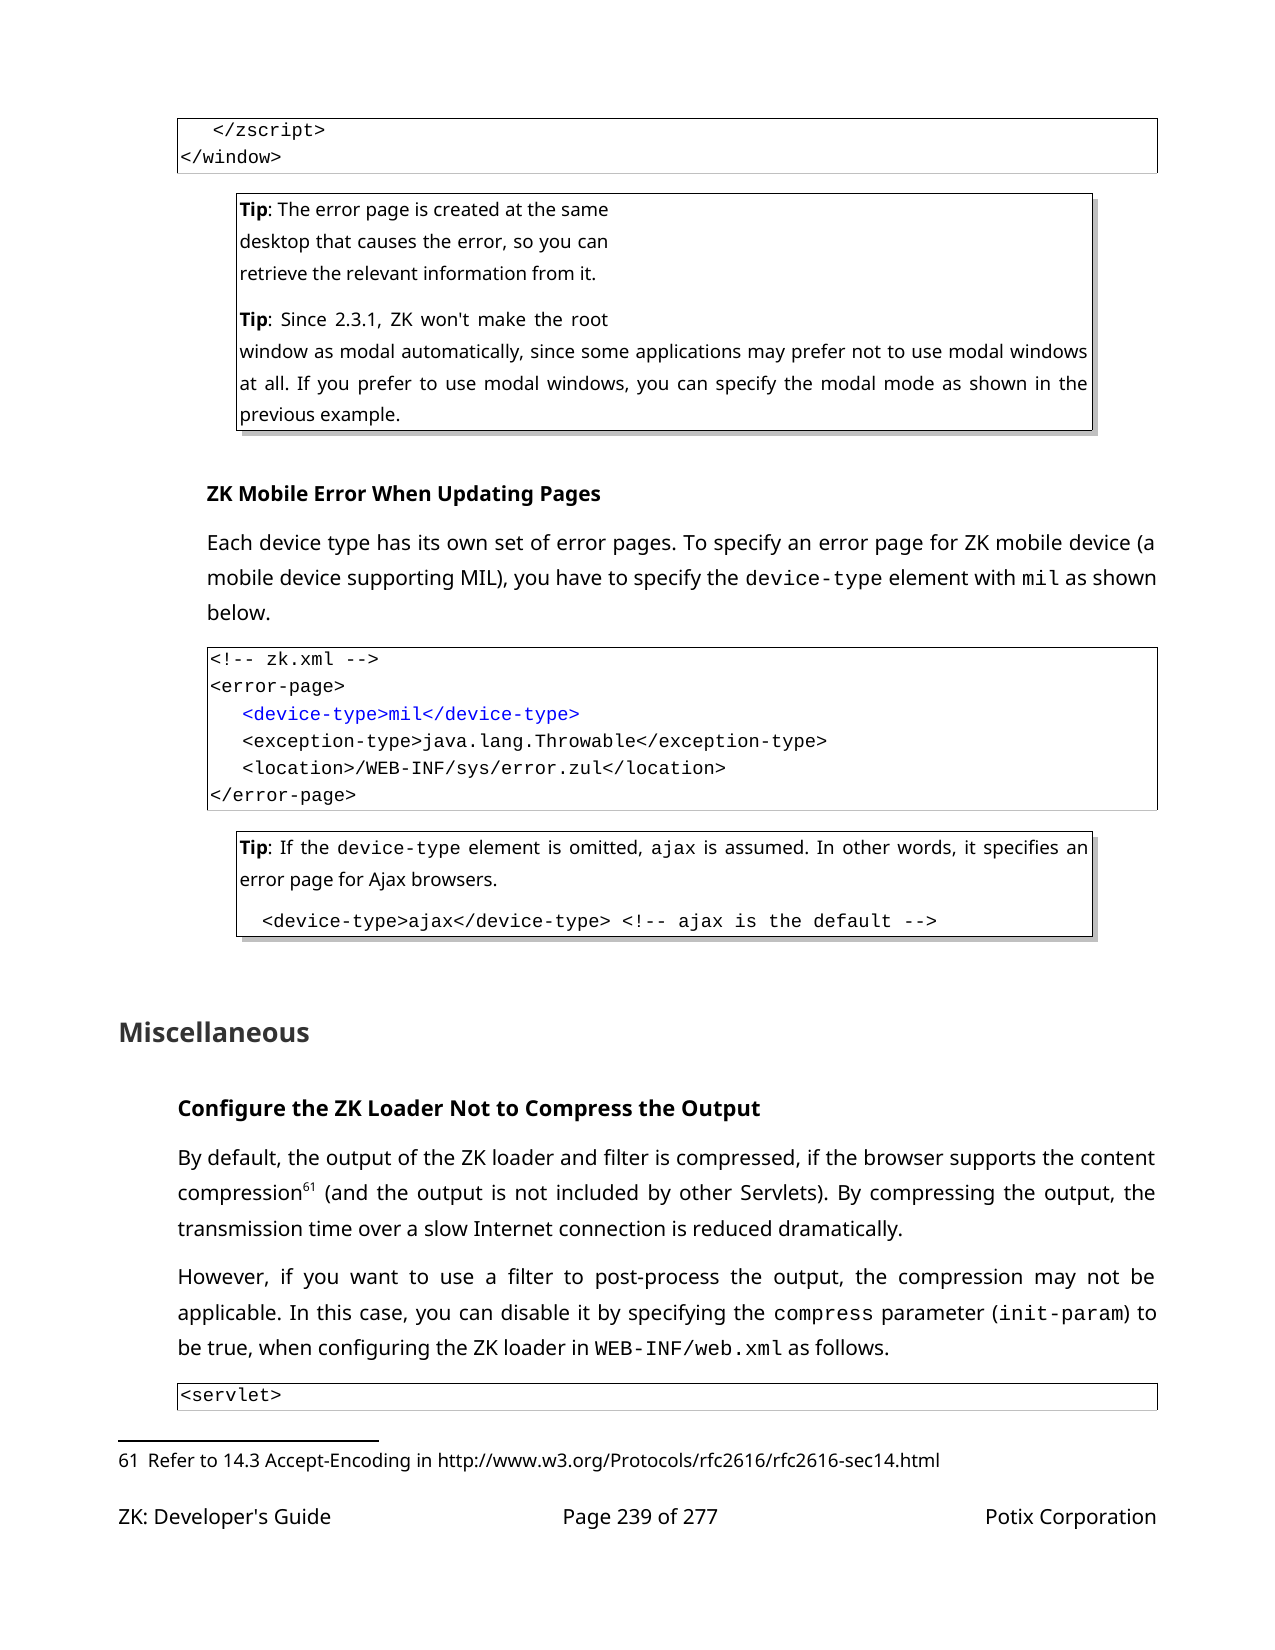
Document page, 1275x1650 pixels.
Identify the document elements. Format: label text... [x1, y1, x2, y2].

subtitle Configure the ZK Loader Not to Compress the Output [177, 1093, 1157, 1123]
text <exception-type>java.lang.Throwable</exception-type> [208, 729, 1157, 753]
text <error-page> [208, 674, 1157, 699]
text Tip: The error page is created at the same desktop that causes the error, so you can retrieve the relevant information from it. [237, 194, 1092, 286]
text </zscript> [178, 119, 1157, 142]
text Tip: Since 2.3.1, ZK won't make the root window as modal automatically, since some applications may prefer not to use modal windows at all. If you prefer to use modal windows, you can specify the modal mode as shown in the previous example. [237, 303, 1092, 430]
subtitle Miscellaneous [118, 1013, 1157, 1050]
text However, if you want to use a filter to post-process the output, the compression may not be applicable. In this case, you can disable it by specifying the compress parameter (init-param) to be true, when configuring the ZK loader in WEB-INF/web.xml as follows. [177, 1262, 1157, 1362]
text By default, the output of the ZK loader and filter is compressed, if the browser supports the content compression (and the output is not included by other Servlets). By compressing the output, the transmission time over a slow Internet connection is reduced dramatically. [177, 1143, 1157, 1242]
text </window> [178, 145, 1157, 173]
text <device-type>mil</device-type> [208, 702, 1157, 726]
text <location>/WEB-INF/sys/error.zul</location> [208, 756, 1157, 780]
text Tip: If the device-type element is omitted, ajax is assumed. In other words, it specifies an error page for Ajax browsers. [237, 832, 1092, 892]
text <!-- zk.xml --> [208, 648, 1157, 671]
text <servlet> [178, 1384, 1157, 1410]
text </error-page> [208, 783, 1157, 810]
text Refer to 14.3 Accept-Encoding in http://www.w3.org/Protocols/rfc2616/rfc2616-sec14.html [118, 1447, 1157, 1473]
text Each device type has its own set of error pages. To specify an error page for ZK mobile device (a mobile device supporting MIL), you have to specify the device-type element with mil as shown below. [207, 528, 1157, 627]
text <device-type>ajax</device-type> <!-- ajax is the default --> [237, 909, 1092, 936]
subtitle ZK Mobile Error When Updating Pages [207, 479, 1157, 507]
